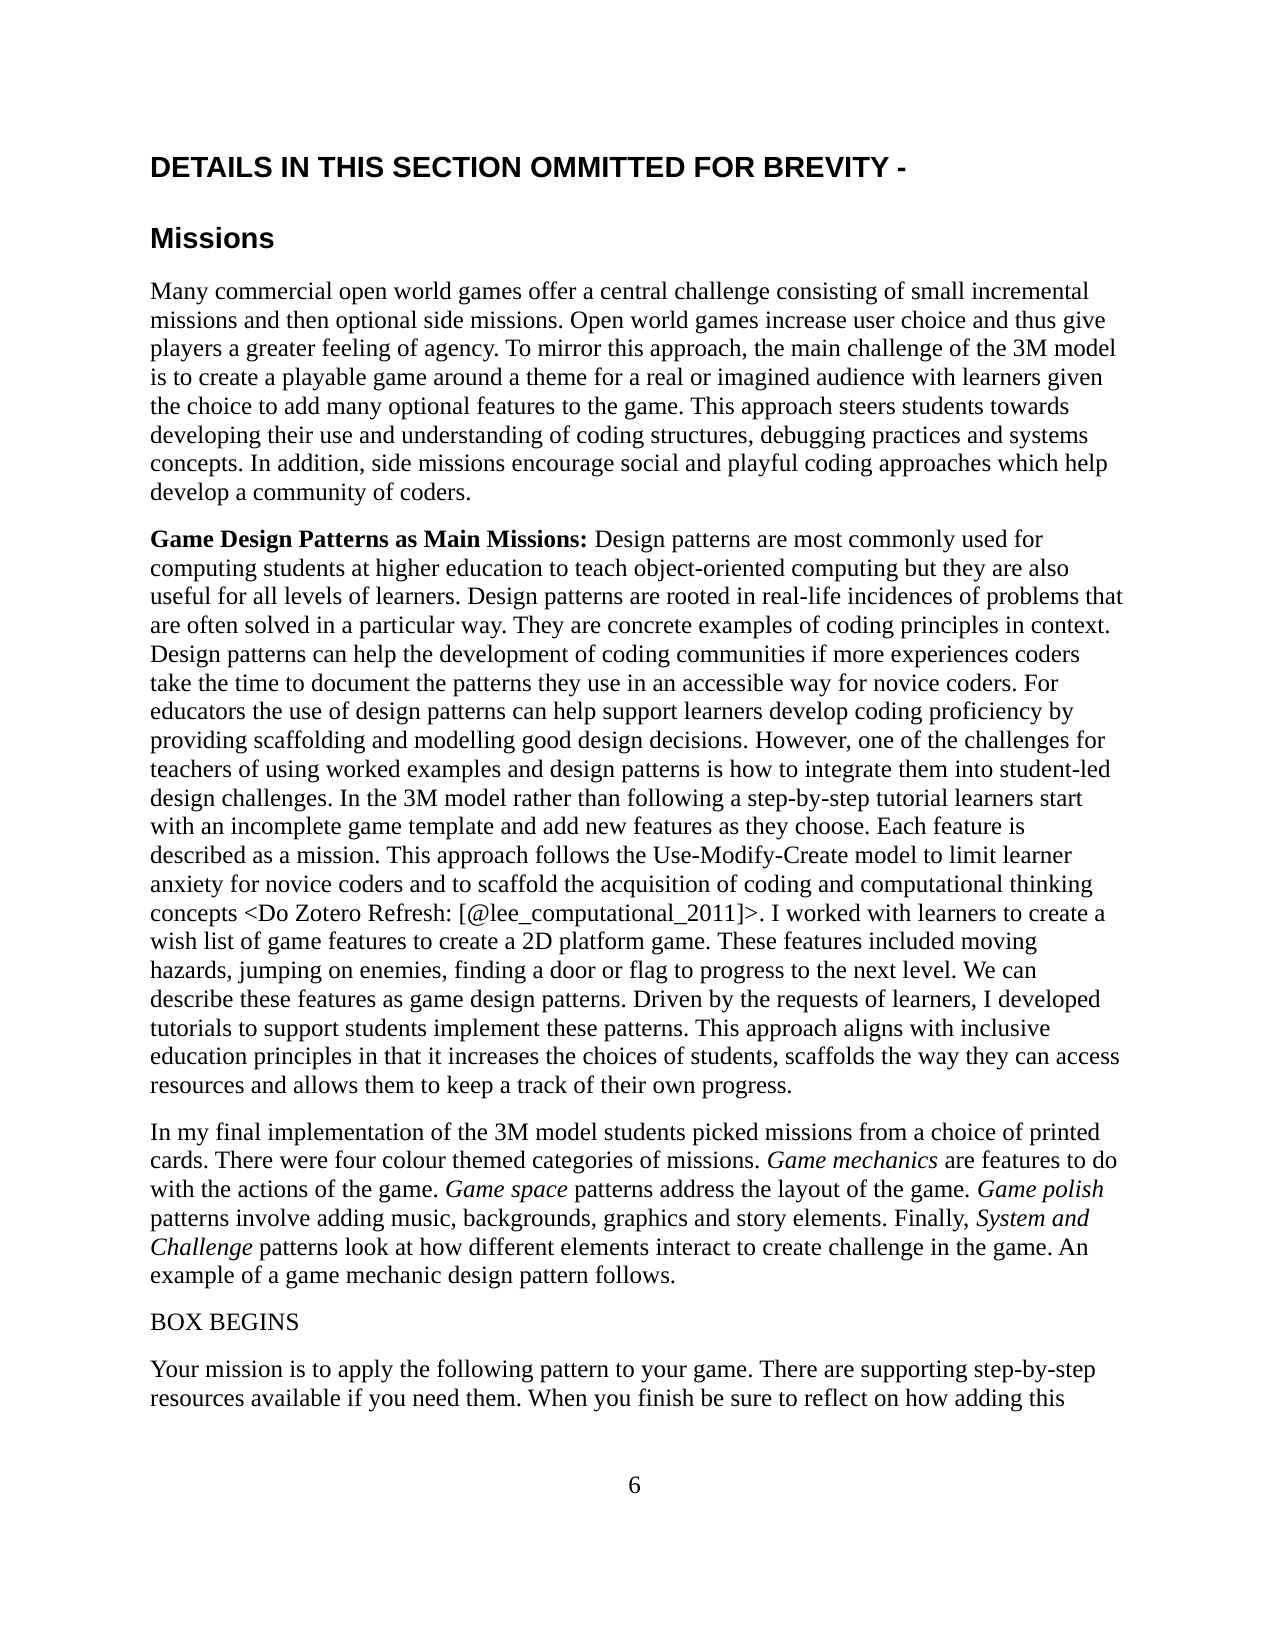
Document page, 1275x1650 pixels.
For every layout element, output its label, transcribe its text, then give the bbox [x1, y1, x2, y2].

text Your mission is to apply the following pattern to your game. There are supporting step-by-step resources available if you need them. When you finish be sure to reflect on how adding this [150, 1354, 1125, 1411]
text In my final implementation of the 3M model students picked missions from a choice of printed cards. There were four colour themed categories of missions. Game mechanics are features to do with the actions of the game. Game space patterns address the layout of the game. Game polish patterns involve adding music, backgrounds, graphics and story elements. Finally, System and Challenge patterns look at how different elements interact to create challenge in the game. An example of a game mechanic design pattern follows. [150, 1117, 1125, 1289]
subtitle Missions [150, 221, 1125, 254]
text Many commercial open world games offer a central challenge consisting of small incremental missions and then optional side missions. Open world games increase user choice and thus give players a greater feeling of agency. To mirror this approach, the main challenge of the 3M model is to create a playable game around a theme for a real or imagined audience with learners given the choice to add many optional features to the game. This approach steers students towards developing their use and understanding of coding structures, debugging practices and systems concepts. In addition, side missions encourage social and playful coding approaches which help develop a community of coders. [150, 276, 1125, 506]
text Game Design Patterns as Main Missions: Design patterns are most commonly used for computing students at higher education to teach object-oriented computing but they are also useful for all levels of learners. Design patterns are rooted in real-life incidences of problems that are often solved in a particular way. They are concrete examples of coding principles in context. Design patterns can help the development of coding communities if more experiences coders take the time to document the patterns they use in an accessible way for novice coders. For educators the use of design patterns can help support learners develop coding proficiency by providing scaffolding and modelling good design decisions. However, one of the challenges for teachers of using worked examples and design patterns is how to integrate them into student-led design challenges. In the 3M model rather than following a step-by-step tutorial learners start with an incomplete game template and add new features as they choose. Each feature is described as a mission. This approach follows the Use-Modify-Create model to limit learner anxiety for novice coders and to scaffold the acquisition of coding and computational thinking concepts <Do Zotero Refresh: [@lee_computational_2011]>. I worked with learners to create a wish list of game features to create a 2D platform game. These features included moving hazards, jumping on enemies, finding a door or flag to progress to the next level. We can describe these features as game design patterns. Driven by the requests of learners, I developed tutorials to support students implement these patterns. This approach aligns with inclusive education principles in that it increases the choices of students, scaffolds the way they can access resources and allows them to keep a track of their own progress. [150, 524, 1125, 1099]
subtitle DETAILS IN THIS SECTION OMMITTED FOR BREVITY - [150, 150, 1125, 183]
text BOX BEGINS [150, 1307, 1125, 1336]
